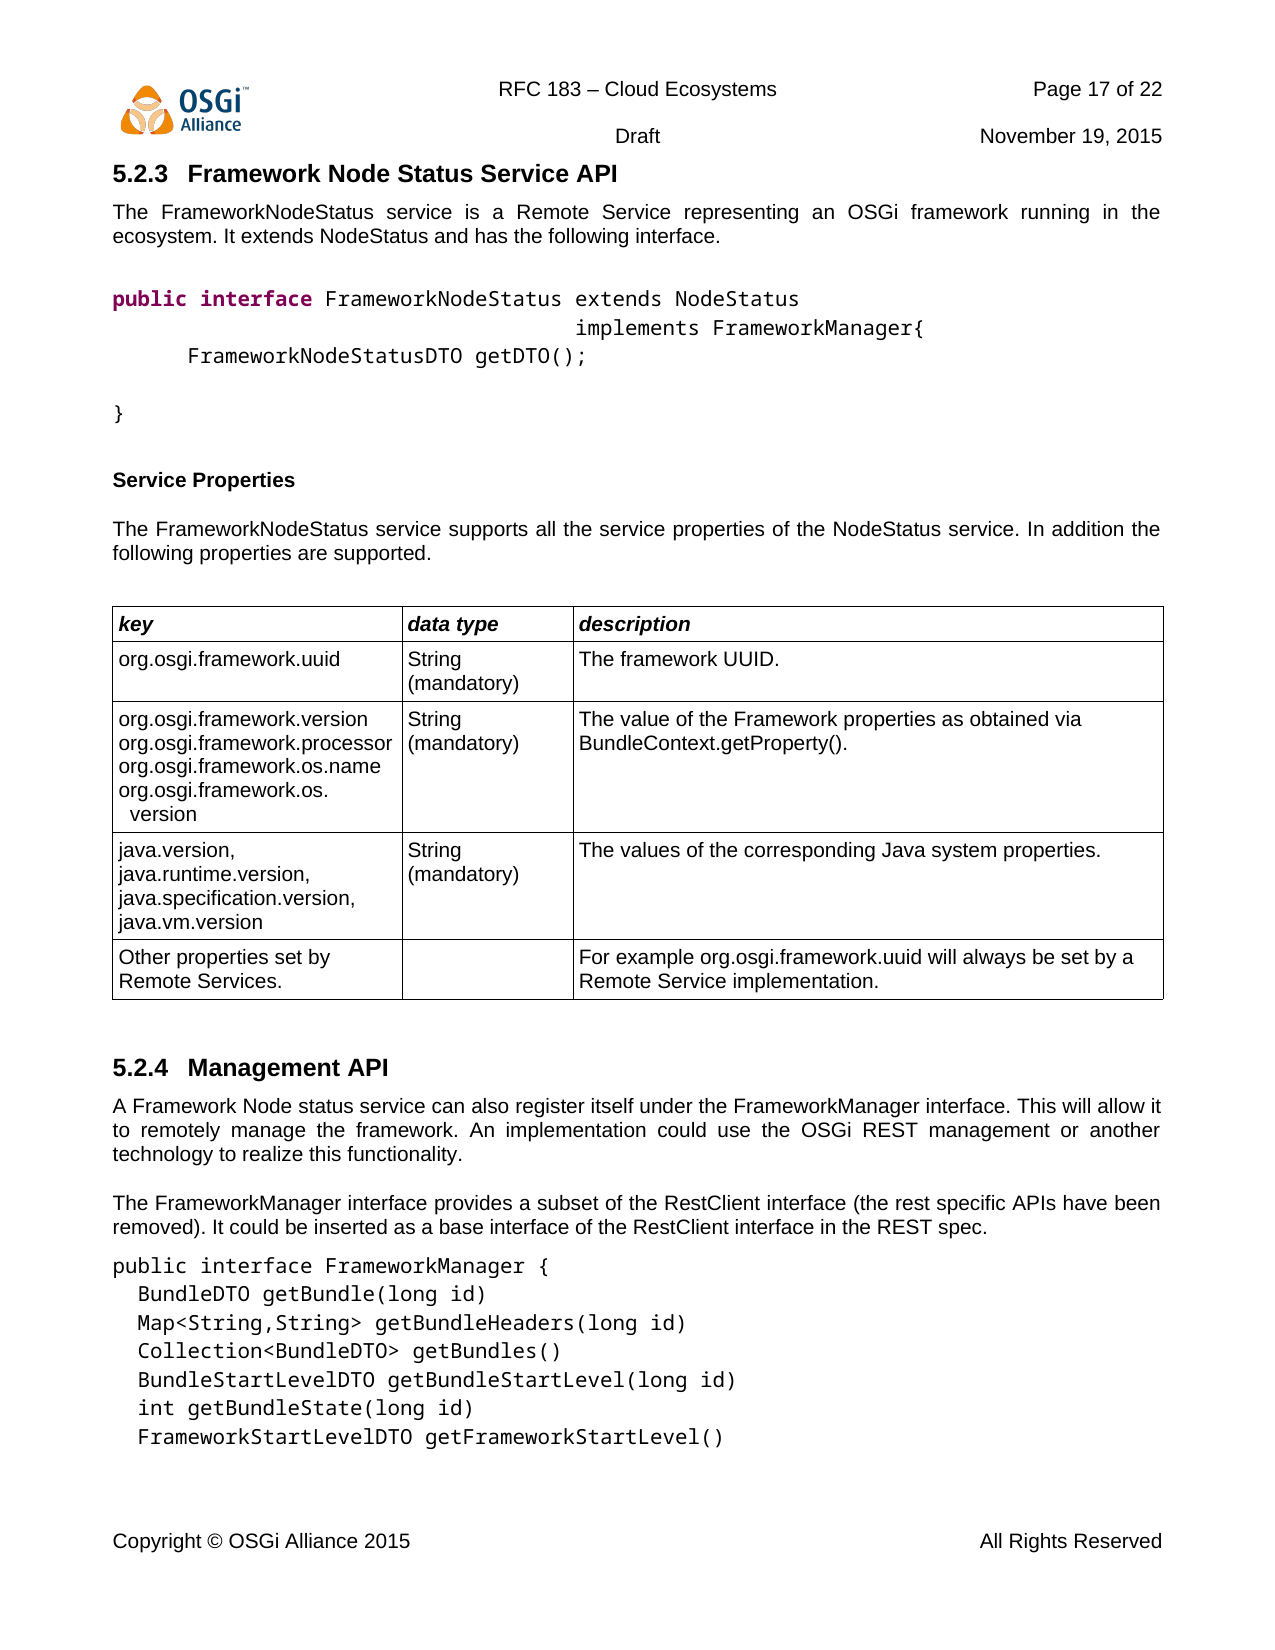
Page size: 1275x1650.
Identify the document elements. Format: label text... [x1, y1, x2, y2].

text The FrameworkNodeStatus service supports all the service properties of the NodeStatus service. In addition the following properties are supported. [112, 517, 1162, 564]
text int getBundleState(long id) [112, 1393, 1162, 1422]
text The FrameworkNodeStatus service is a Remote Service representing an OSGi framework running in the ecosystem. It extends NodeStatus and has the following interface. [112, 200, 1162, 248]
table_header key [113, 607, 402, 641]
table_header description [574, 607, 1163, 641]
table_cell org.osgi.framework.version org.osgi.framework.processor org.osgi.framework.os.name org.osgi.framework.os. version [113, 702, 402, 832]
text public interface FrameworkNodeStatus extends NodeStatus [112, 284, 1162, 313]
text FrameworkStartLevelDTO getFrameworkStartLevel() [112, 1422, 1162, 1450]
text public interface FrameworkManager { [112, 1251, 1162, 1279]
picture [113, 78, 257, 142]
table_cell [403, 940, 573, 999]
subtitle Framework Node Status Service API [112, 159, 1162, 188]
table_header data type [403, 607, 573, 641]
subtitle Management API [112, 1053, 1162, 1081]
text BundleStartLevelDTO getBundleStartLevel(long id) [112, 1365, 1162, 1393]
text A Framework Node status service can also register itself under the FrameworkManager interface. This will allow it to remotely manage the framework. An implementation could use the OSGi REST management or another technology to realize this functionality. [112, 1094, 1162, 1166]
table_cell The framework UUID. [574, 642, 1163, 701]
table_cell String (mandatory) [403, 702, 573, 832]
text Collection<BundleDTO> getBundles() [112, 1336, 1162, 1365]
table_cell The value of the Framework properties as obtained via BundleContext.getProperty(). [574, 702, 1163, 832]
text BundleDTO getBundle(long id) [112, 1279, 1162, 1308]
text Map<String,String> getBundleHeaders(long id) [112, 1308, 1162, 1336]
table_cell java.version, java.runtime.version, java.specification.version, java.vm.version [113, 833, 402, 939]
text implements FrameworkManager{ [112, 313, 1162, 341]
table_cell For example org.osgi.framework.uuid will always be set by a Remote Service implementation. [574, 940, 1163, 999]
table_cell String (mandatory) [403, 833, 573, 939]
table_cell Other properties set by Remote Services. [113, 940, 402, 999]
text FrameworkNodeStatusDTO getDTO(); [112, 341, 1162, 370]
text } [112, 398, 1162, 427]
table_cell org.osgi.framework.uuid [113, 642, 402, 701]
text Service Properties [112, 468, 1162, 492]
text The FrameworkManager interface provides a subset of the RestClient interface (the rest specific APIs have been removed). It could be inserted as a base interface of the RestClient interface in the REST spec. [112, 1191, 1162, 1239]
table_cell String (mandatory) [403, 642, 573, 701]
table_cell The values of the corresponding Java system properties. [574, 833, 1163, 939]
